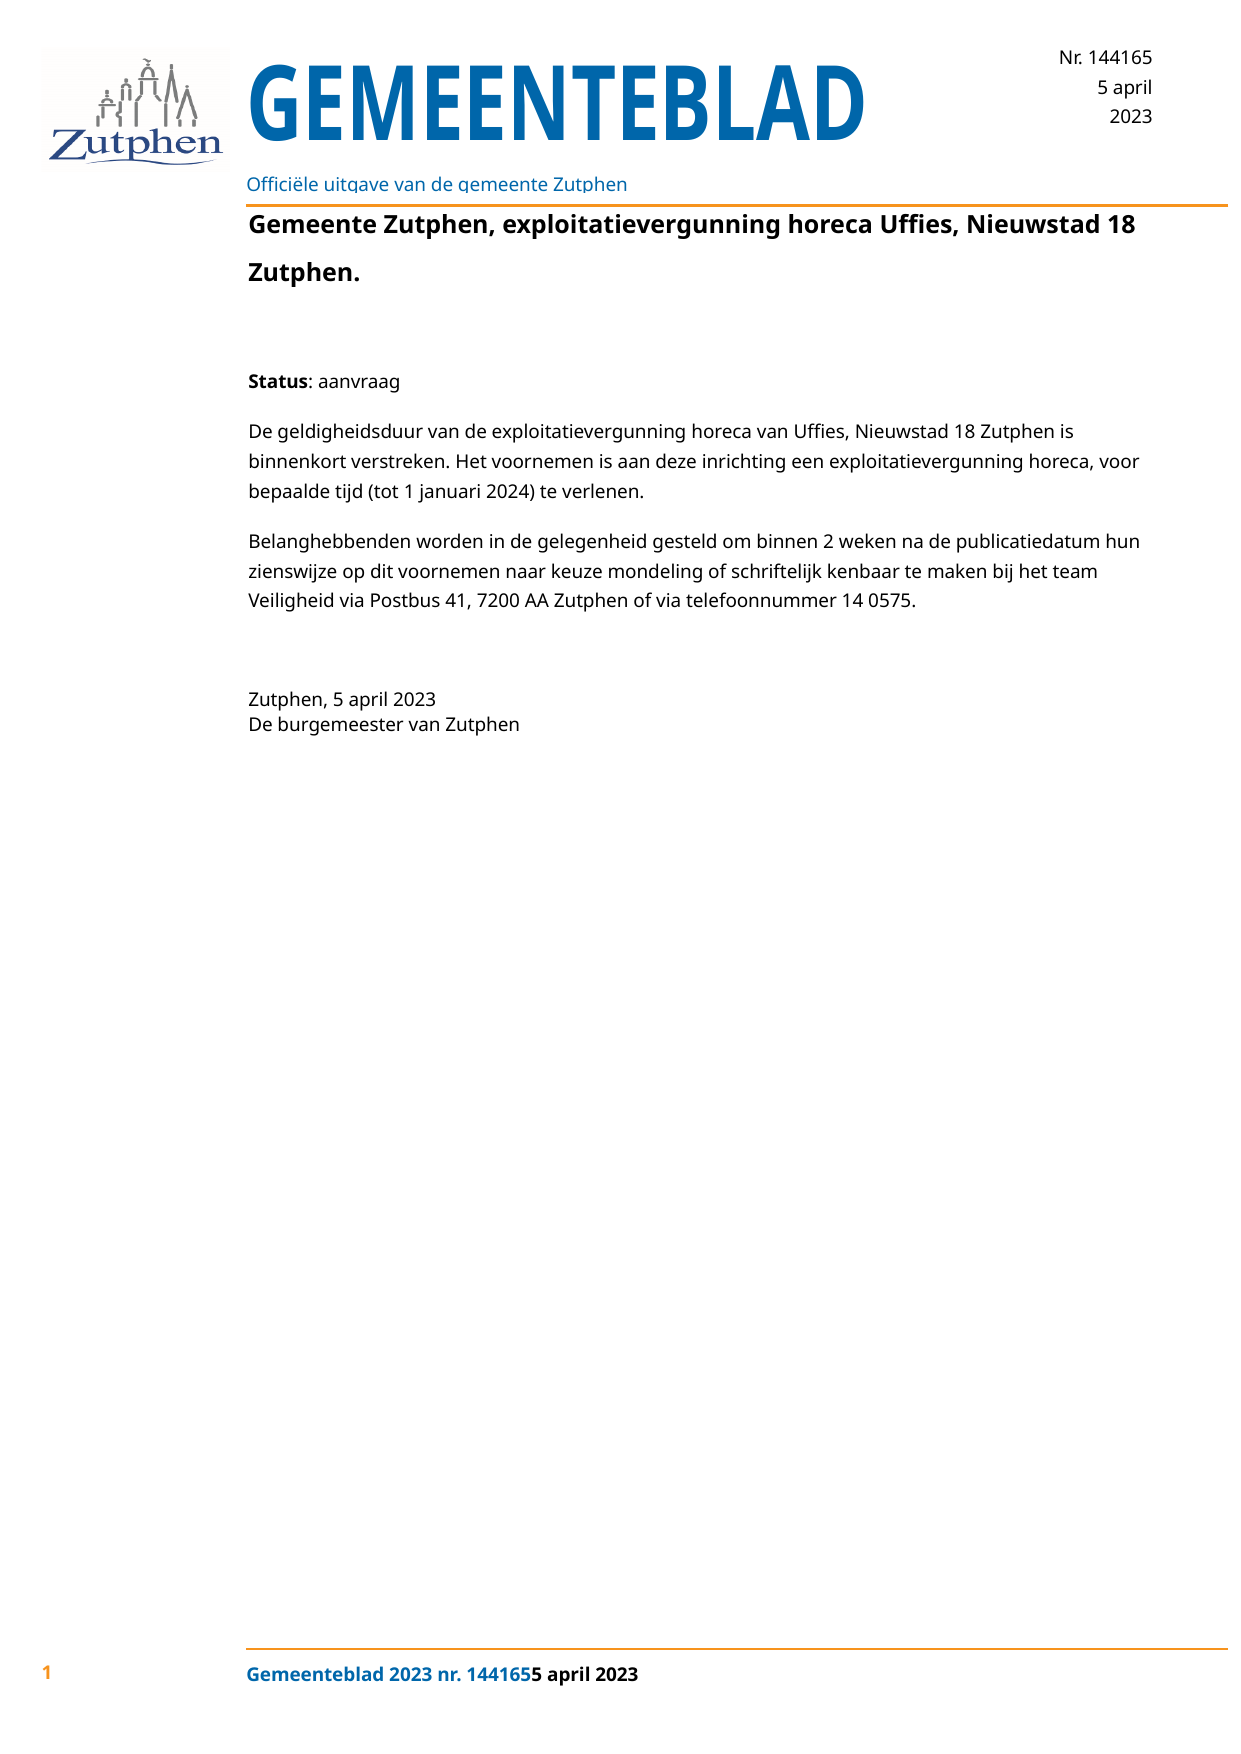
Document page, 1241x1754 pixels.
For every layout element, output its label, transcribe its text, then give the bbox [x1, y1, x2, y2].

text Zutphen, 5 april 2023 [248, 686, 1152, 711]
text De geldigheidsduur van de exploitatievergunning horeca van Uffies, Nieuwstad 18 Zutphen is binnenkort verstreken. Het voornemen is aan deze inrichting een exploitatievergunning horeca, voor bepaalde tijd (tot 1 januari 2024) te verlenen. [248, 419, 1152, 504]
text Gemeente Zutphen, exploitatievergunning horeca Uffies, Nieuwstad 18 Zutphen. [248, 207, 1152, 288]
text Status: aanvraag [248, 368, 1152, 394]
text Belanghebbenden worden in de gelegenheid gesteld om binnen 2 weken na de publicatiedatum hun zienswijze op dit voornemen naar keuze mondeling of schriftelijk kenbaar te maken bij het team Veiligheid via Postbus 41, 7200 AA Zutphen of via telefoonnummer 14 0575. [248, 528, 1152, 613]
picture [41, 47, 231, 172]
text De burgemeester van Zutphen [248, 711, 1152, 737]
